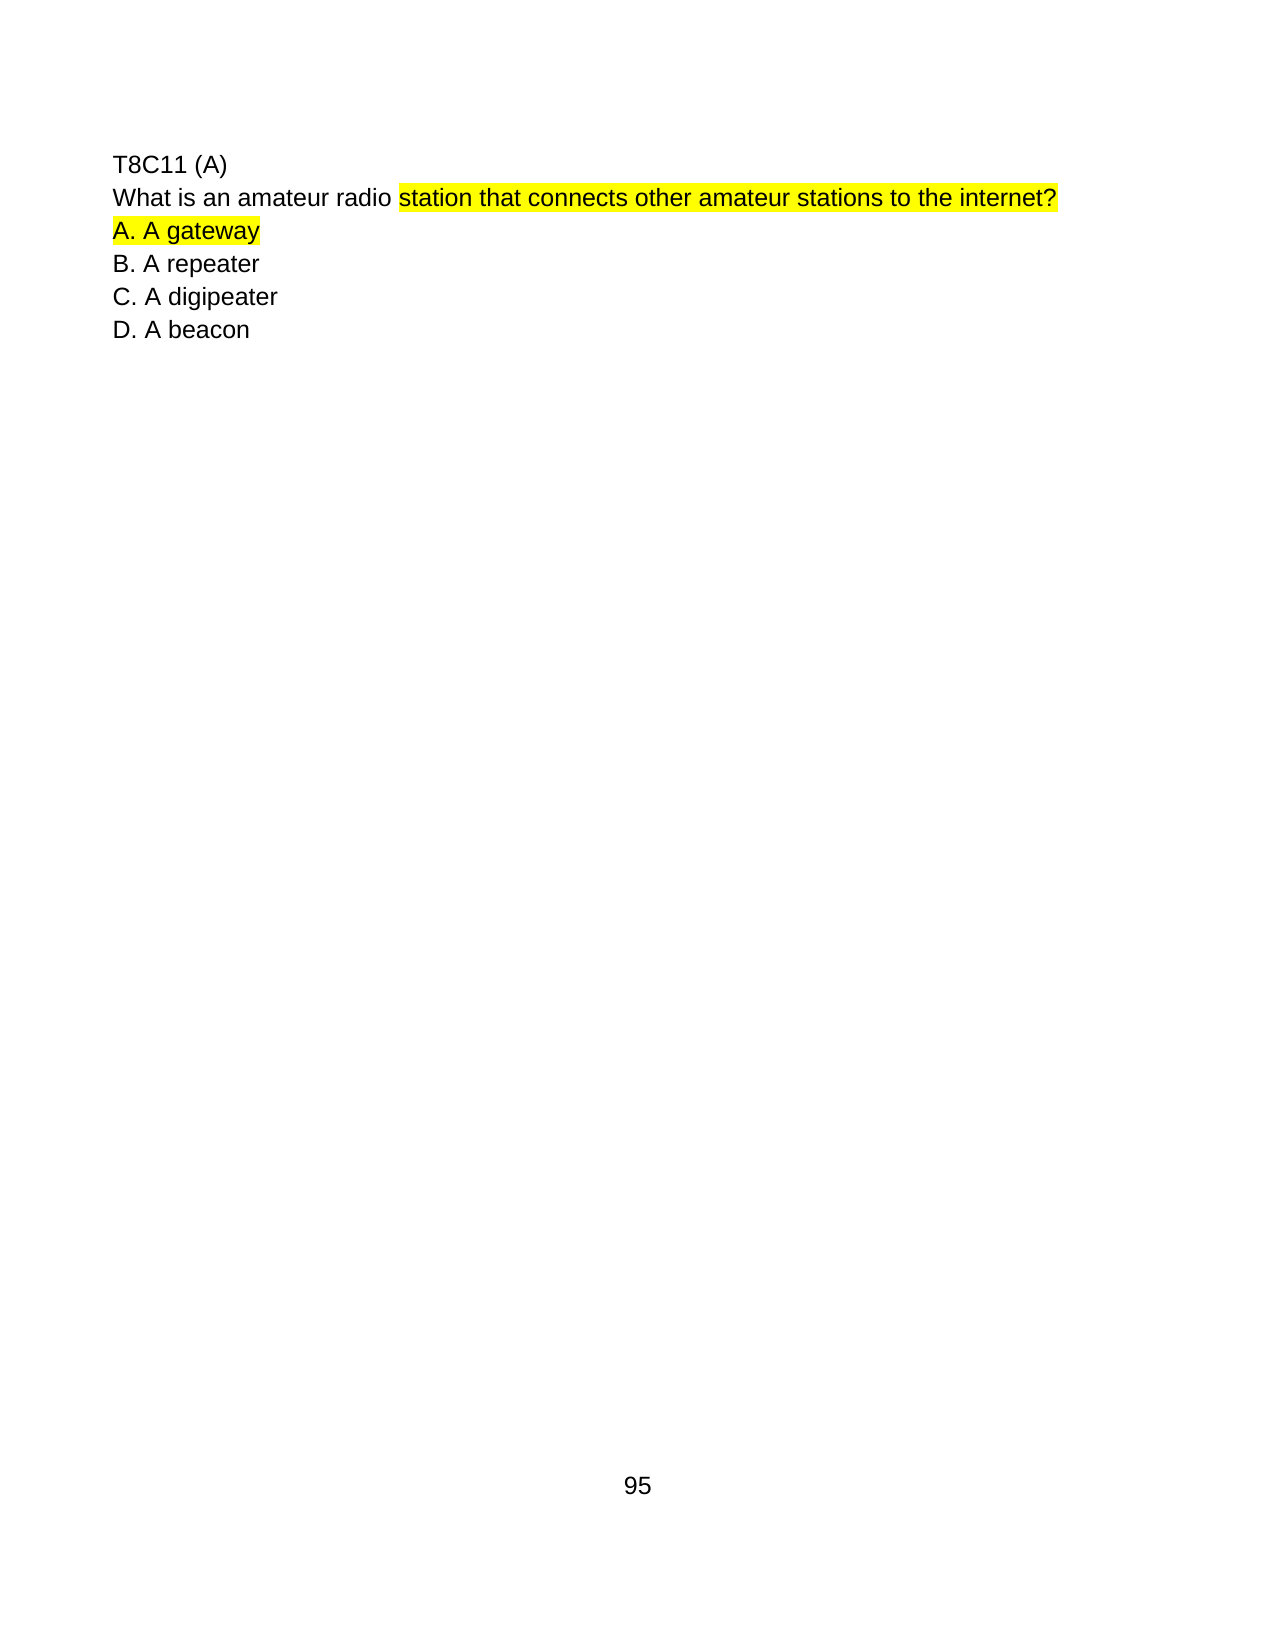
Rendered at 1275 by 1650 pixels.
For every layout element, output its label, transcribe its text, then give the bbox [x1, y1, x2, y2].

text T8C11 (A) What is an amateur radio station that connects other amateur stations to the internet? A. A gateway B. A repeater C. A digipeater D. A beacon [112, 150, 1162, 344]
